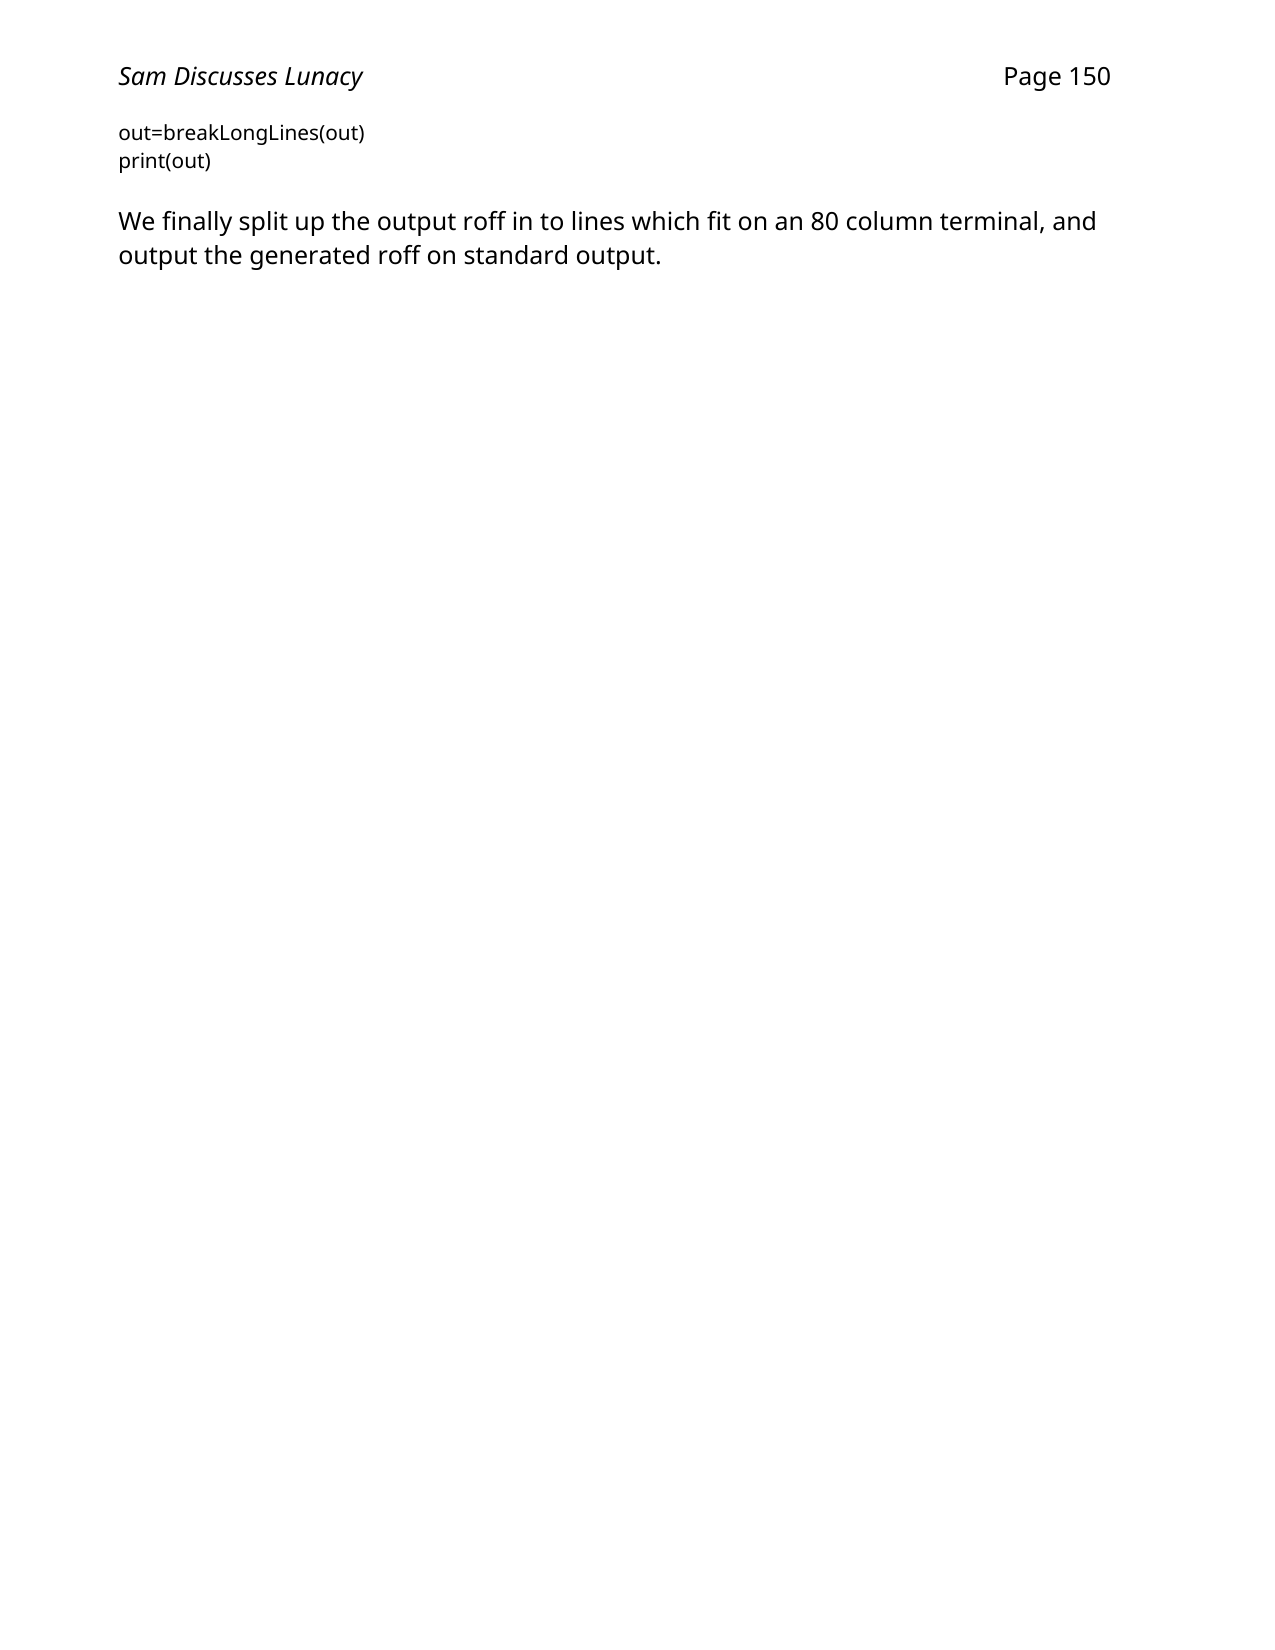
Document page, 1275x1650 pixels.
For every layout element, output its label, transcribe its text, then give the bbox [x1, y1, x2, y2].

text We finally split up the output roff in to lines which fit on an 80 column terminal, and output the generated roff on standard output. [118, 203, 1157, 271]
text print(out) [118, 146, 1157, 175]
text out=breakLongLines(out) [118, 118, 1157, 146]
